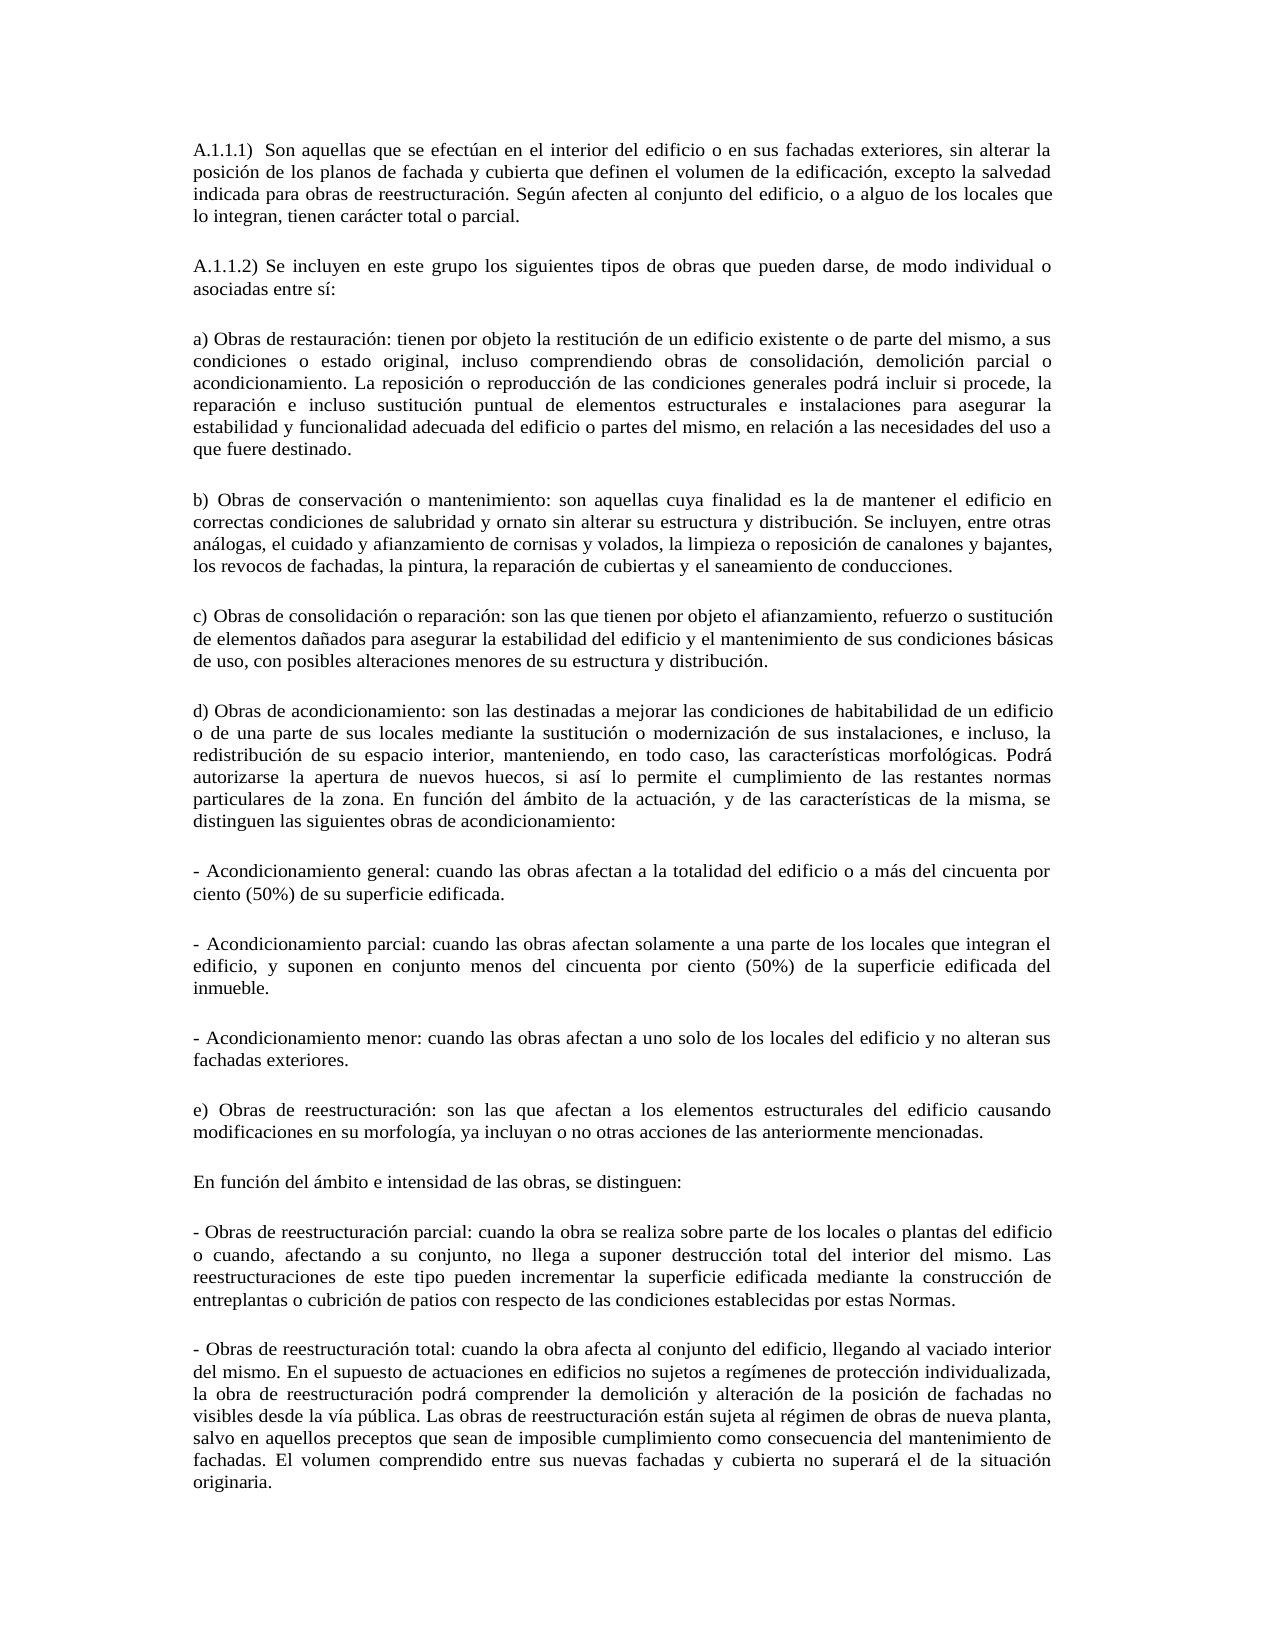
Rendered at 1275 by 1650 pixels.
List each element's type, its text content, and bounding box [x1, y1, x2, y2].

list Acondicionamiento menor: cuando las obras afectan a uno solo de los locales del edificio y no alteran sus fachadas exteriores. [193, 1027, 1053, 1071]
list Obras de acondicionamiento: son las destinadas a mejorar las condiciones de habitabilidad de un edificio o de una parte de sus locales mediante la sustitución o modernización de sus instalaciones, e incluso, la redistribución de su espacio interior, manteniendo, en todo caso, las características morfológicas. Podrá autorizarse la apertura de nuevos huecos, si así lo permite el cumplimiento de las restantes normas particulares de la zona. En función del ámbito de la actuación, y de las características de la misma, se distinguen las siguientes obras de acondicionamiento: [193, 699, 1054, 832]
list Acondicionamiento parcial: cuando las obras afectan solamente a una parte de los locales que integran el edificio, y suponen en conjunto menos del cincuenta por ciento (50%) de la superficie edificada del inmueble. [193, 933, 1053, 998]
list Obras de reestructuración total: cuando la obra afecta al conjunto del edificio, llegando al vaciado interior del mismo. En el supuesto de actuaciones en edificios no sujetos a regímenes de protección individualizada, la obra de reestructuración podrá comprender la demolición y alteración de la posición de fachadas no visibles desde la vía pública. Las obras de reestructuración están sujeta al régimen de obras de nueva planta, salvo en aquellos preceptos que sean de imposible cumplimiento como consecuencia del mantenimiento de fachadas. El volumen comprendido entre sus nuevas fachadas y cubierta no superará el de la situación originaria. [193, 1338, 1053, 1493]
list Se incluyen en este grupo los siguientes tipos de obras que pueden darse, de modo individual o asociadas entre sí: [193, 255, 1053, 299]
list Obras de conservación o mantenimiento: son aquellas cuya finalidad es la de mantener el edificio en correctas condiciones de salubridad y ornato sin alterar su estructura y distribución. Se incluyen, entre otras análogas, el cuidado y afianzamiento de cornisas y volados, la limpieza o reposición de canalones y bajantes, los revocos de fachadas, la pintura, la reparación de cubiertas y el saneamiento de conducciones. [193, 488, 1054, 577]
list Obras de reestructuración parcial: cuando la obra se realiza sobre parte de los locales o plantas del edificio o cuando, afectando a su conjunto, no llega a suponer destrucción total del interior del mismo. Las reestructuraciones de este tipo pueden incrementar la superficie edificada mediante la construcción de entreplantas o cubrición de patios con respecto de las condiciones establecidas por estas Normas. [193, 1221, 1054, 1310]
text En función del ámbito e intensidad de las obras, se distinguen: [193, 1171, 1096, 1193]
list Acondicionamiento general: cuando las obras afectan a la totalidad del edificio o a más del cincuenta por ciento (50%) de su superficie edificada. [193, 860, 1053, 904]
list Obras de consolidación o reparación: son las que tienen por objeto el afianzamiento, refuerzo o sustitución de elementos dañados para asegurar la estabilidad del edificio y el mantenimiento de sus condiciones básicas de uso, con posibles alteraciones menores de su estructura y distribución. [193, 605, 1054, 671]
list Obras de restauración: tienen por objeto la restitución de un edificio existente o de parte del mismo, a sus condiciones o estado original, incluso comprendiendo obras de consolidación, demolición parcial o acondicionamiento. La reposición o reproducción de las condiciones generales podrá incluir si procede, la reparación e incluso sustitución puntual de elementos estructurales e instalaciones para asegurar la estabilidad y funcionalidad adecuada del edificio o partes del mismo, en relación a las necesidades del uso a que fuere destinado. [193, 327, 1054, 460]
list Obras de reestructuración: son las que afectan a los elementos estructurales del edificio causando modificaciones en su morfología, ya incluyan o no otras acciones de las anteriormente mencionadas. [193, 1099, 1053, 1142]
list Son aquellas que se efectúan en el interior del edificio o en sus fachadas exteriores, sin alterar la posición de los planos de fachada y cubierta que definen el volumen de la edificación, excepto la salvedad indicada para obras de reestructuración. Según afecten al conjunto del edificio, o a alguo de los locales que lo integran, tienen carácter total o parcial. [193, 139, 1054, 227]
